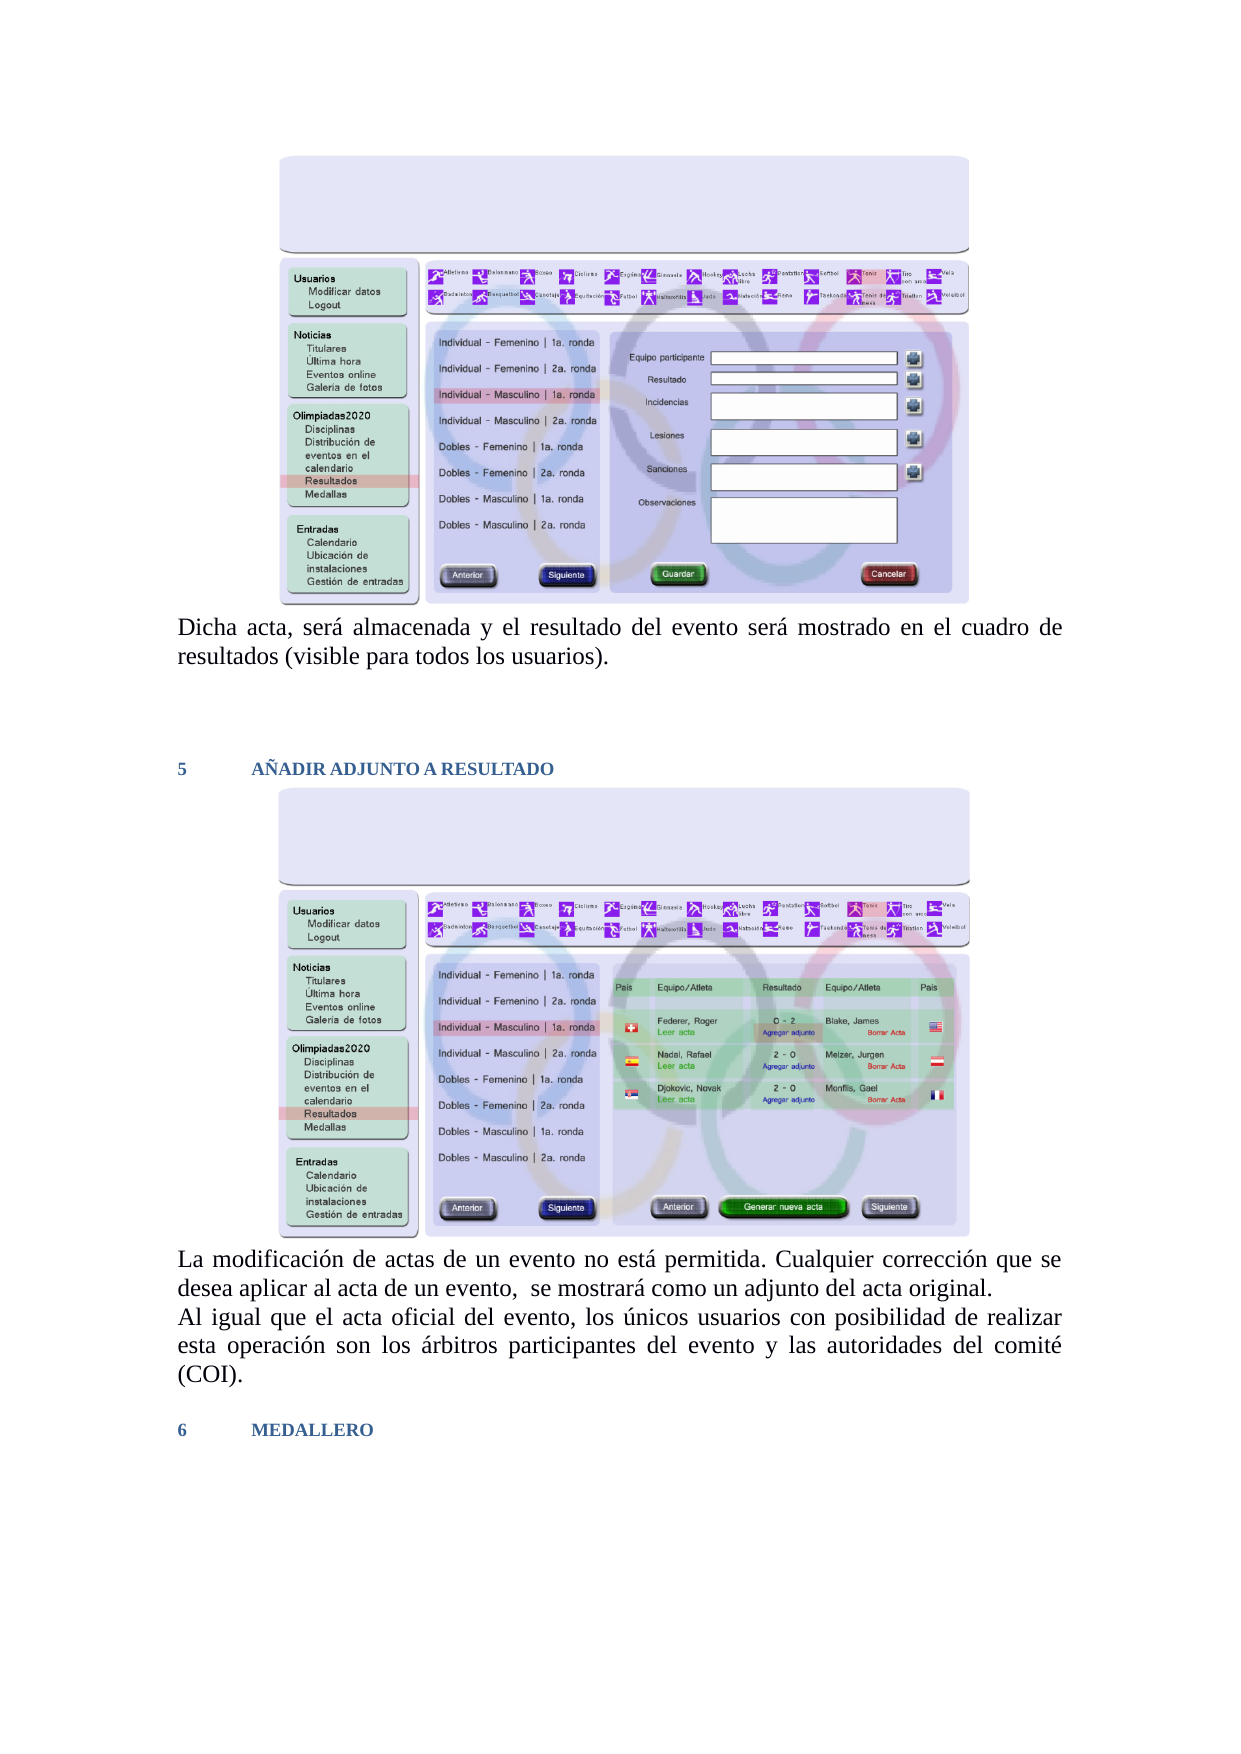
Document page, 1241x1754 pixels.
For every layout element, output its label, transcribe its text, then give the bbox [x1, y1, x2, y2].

subtitle Medallero [177, 1419, 1063, 1441]
picture [271, 147, 969, 612]
text Al igual que el acta oficial del evento, los únicos usuarios con posibilidad de realizar esta operación son los árbitros participantes del evento y las autoridades del comité (COI). [177, 1302, 1063, 1388]
subtitle Añadir adjunto a resultado [177, 758, 1063, 780]
picture [270, 779, 970, 1245]
text La modificación de actas de un evento no está permitida. Cualquier corrección que se desea aplicar al acta de un evento, se mostrará como un adjunto del acta original. [177, 1244, 1063, 1302]
text Dicha acta, será almacenada y el resultado del evento será mostrado en el cuadro de resultados (visible para todos los usuarios). [177, 612, 1063, 669]
